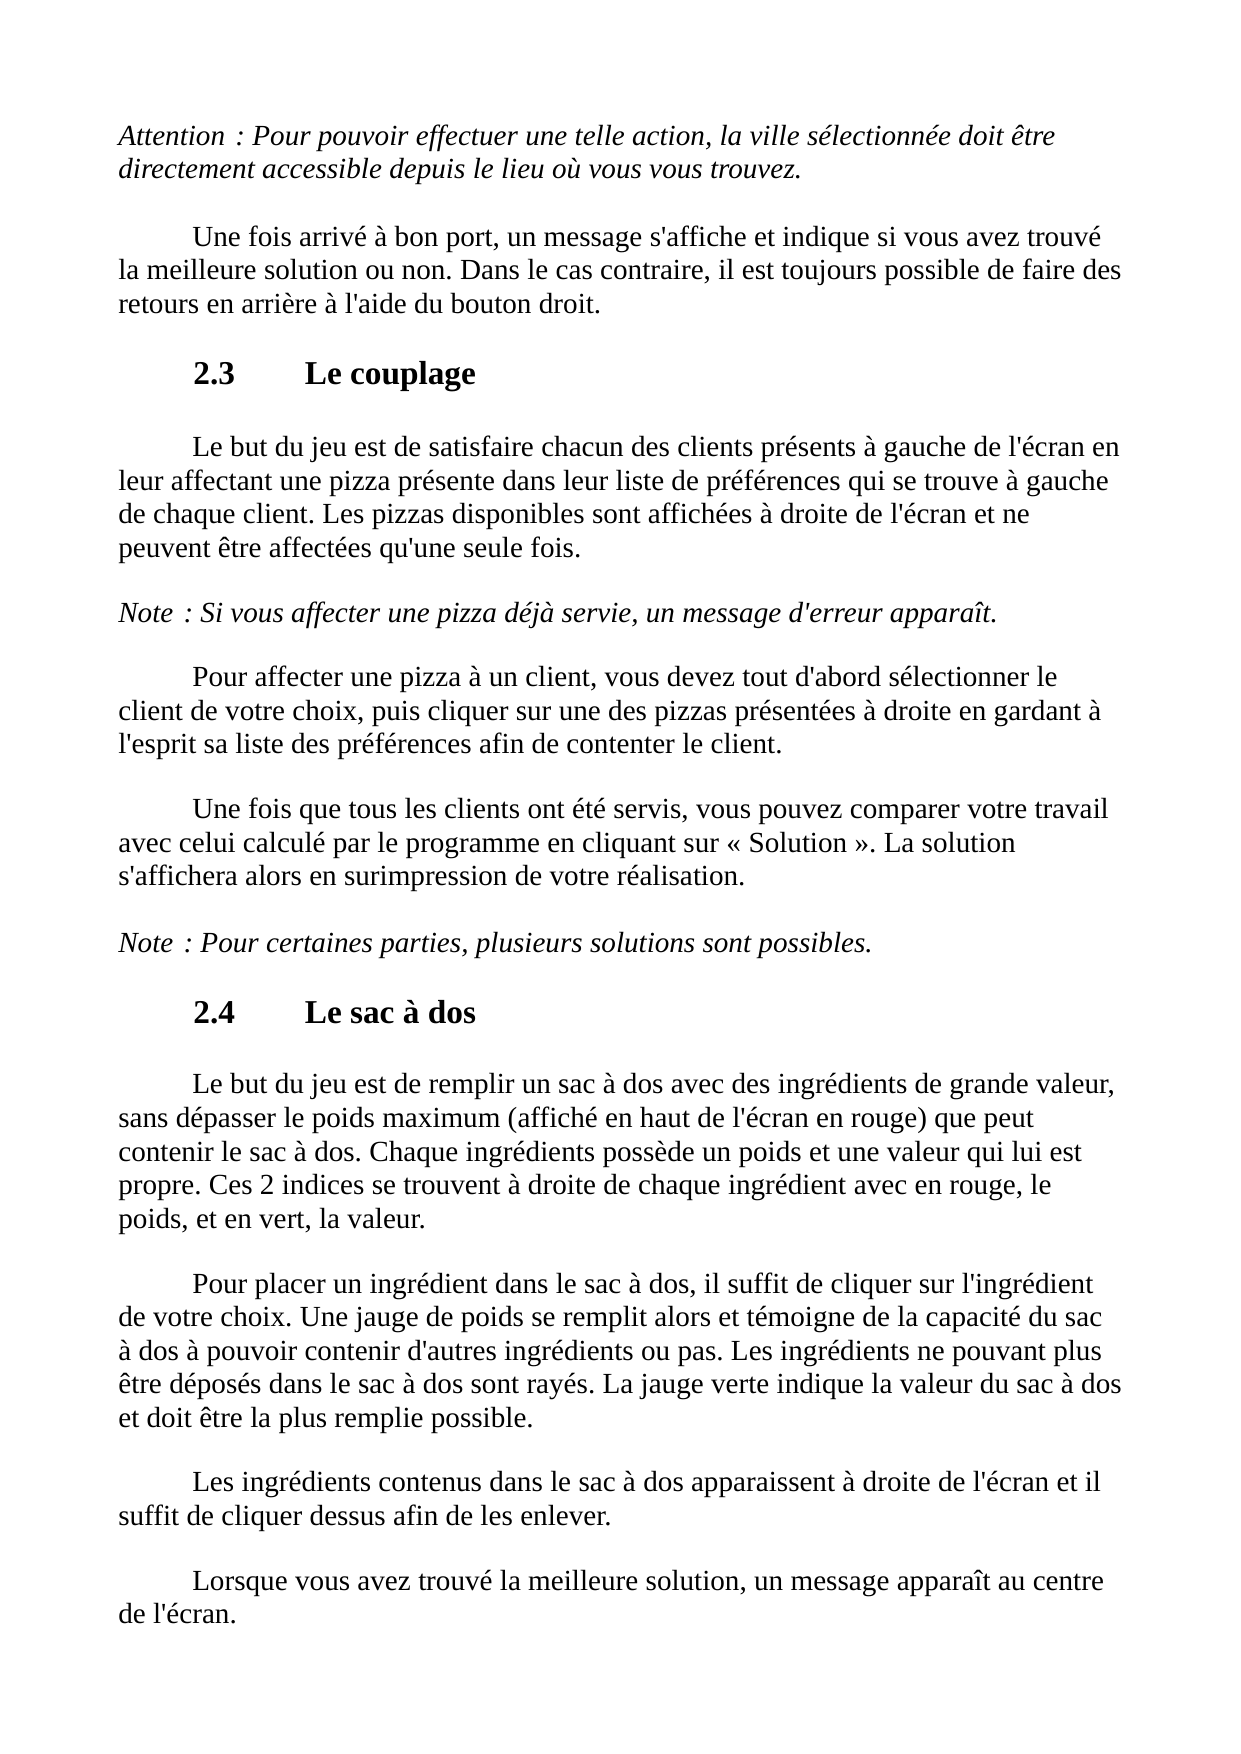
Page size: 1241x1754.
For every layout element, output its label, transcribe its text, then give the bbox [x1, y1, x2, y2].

text Les ingrédients contenus dans le sac à dos apparaissent à droite de l'écran et il suffit de cliquer dessus afin de les enlever. [118, 1464, 1122, 1532]
text Note : Si vous affecter une pizza déjà servie, un message d'erreur apparaît. [118, 595, 1122, 628]
list Le sac à dos [193, 993, 1122, 1031]
text Le but du jeu est de satisfaire chacun des clients présents à gauche de l'écran en leur affectant une pizza présente dans leur liste de préférences qui se trouve à gauche de chaque client. Les pizzas disponibles sont affichées à droite de l'écran et ne peuvent être affectées qu'une seule fois. [118, 429, 1122, 564]
text Note : Pour certaines parties, plusieurs solutions sont possibles. [118, 926, 1122, 959]
list Le couplage [193, 353, 1122, 391]
text Le but du jeu est de remplir un sac à dos avec des ingrédients de grande valeur, sans dépasser le poids maximum (affiché en haut de l'écran en rouge) que peut contenir le sac à dos. Chaque ingrédients possède un poids et une valeur qui lui est propre. Ces 2 indices se trouvent à droite de chaque ingrédient avec en rouge, le poids, et en vert, la valeur. [118, 1062, 1122, 1234]
text Lorsque vous avez trouvé la meilleure solution, un message apparaît au centre de l'écran. [118, 1563, 1122, 1630]
text Une fois que tous les clients ont été servis, vous pouvez comparer votre travail avec celui calculé par le programme en cliquant sur « Solution ». La solution s'affichera alors en surimpression de votre réalisation. [118, 791, 1122, 892]
text Une fois arrivé à bon port, un message s'affiche et indique si vous avez trouvé la meilleure solution ou non. Dans le cas contraire, il est toujours possible de faire des retours en arrière à l'aide du bouton droit. [118, 219, 1122, 319]
text Pour placer un ingrédient dans le sac à dos, il suffit de cliquer sur l'ingrédient de votre choix. Une jauge de poids se remplit alors et témoigne de la capacité du sac à dos à pouvoir contenir d'autres ingrédients ou pas. Les ingrédients ne pouvant plus être déposés dans le sac à dos sont rayés. La jauge verte indique la valeur du sac à dos et doit être la plus remplie possible. [118, 1266, 1122, 1433]
text Pour affecter une pizza à un client, vous devez tout d'abord sélectionner le client de votre choix, puis cliquer sur une des pizzas présentées à droite en gardant à l'esprit sa liste des préférences afin de contenter le client. [118, 659, 1122, 760]
text Attention : Pour pouvoir effectuer une telle action, la ville sélectionnée doit être directement accessible depuis le lieu où vous vous trouvez. [118, 118, 1122, 185]
